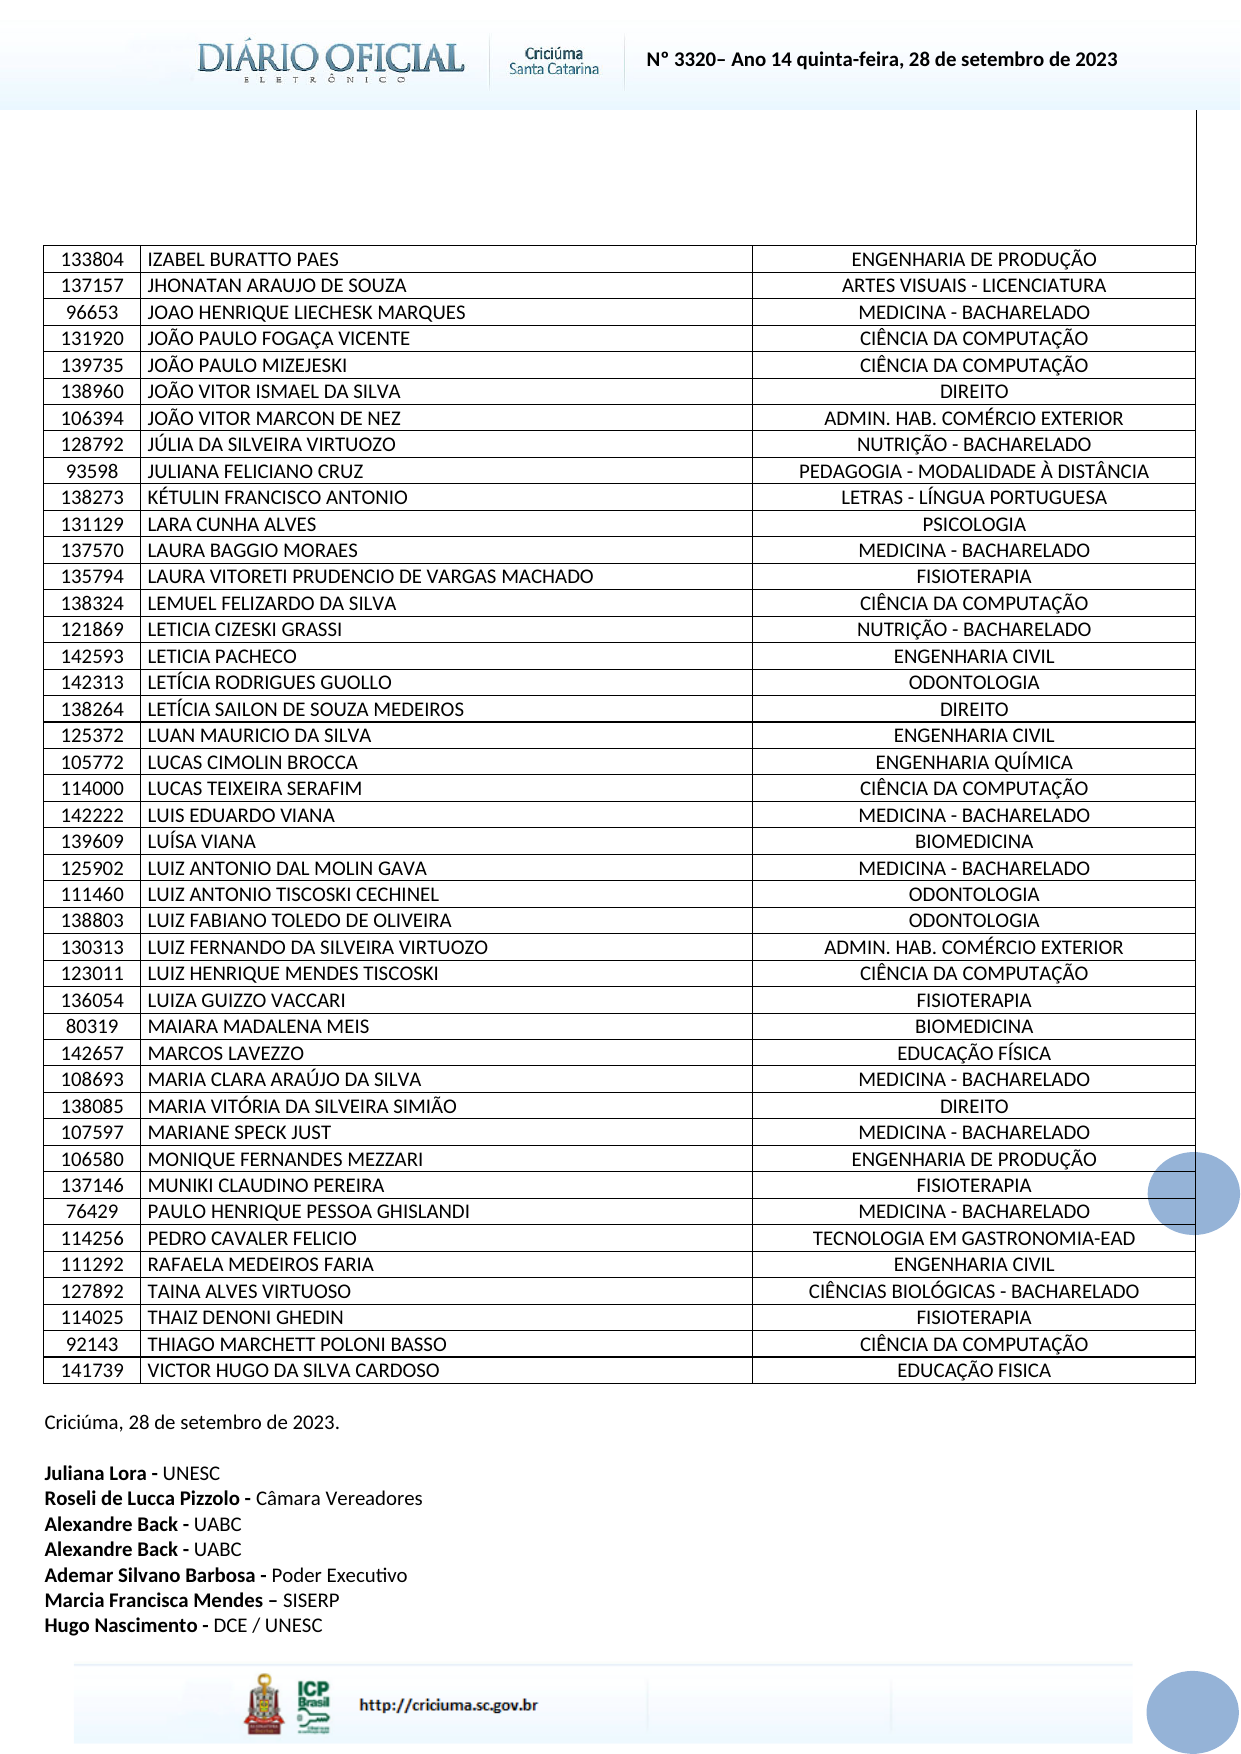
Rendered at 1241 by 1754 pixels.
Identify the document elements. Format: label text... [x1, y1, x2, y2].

text Roseli de Lucca Pizzolo - Câmara Vereadores [44, 1486, 1196, 1511]
table_cell JOÃO PAULO MIZEJESKI [141, 352, 752, 377]
text Hugo Nascimento - DCE / UNESC [44, 1613, 1196, 1638]
table_cell KÉTULIN FRANCISCO ANTONIO [141, 484, 752, 510]
table_cell 127892 [44, 1278, 140, 1303]
text Marcia Francisca Mendes – SISERP [44, 1587, 1196, 1613]
table_cell EDUCAÇÃO FÍSICA [753, 1040, 1195, 1065]
table_cell JULIANA FELICIANO CRUZ [141, 458, 752, 483]
table_cell LUIS EDUARDO VIANA [141, 802, 752, 827]
table_cell 121869 [44, 617, 140, 642]
table_cell 107597 [44, 1119, 140, 1145]
table_cell 139735 [44, 352, 140, 377]
table_cell LAURA BAGGIO MORAES [141, 537, 752, 563]
table_cell FISIOTERAPIA [753, 1172, 1153, 1198]
table_cell LETICIA CIZESKI GRASSI [141, 617, 752, 642]
table_cell BIOMEDICINA [753, 828, 1195, 854]
table_cell MARIA CLARA ARAÚJO DA SILVA [141, 1066, 752, 1092]
table_cell LUIZ ANTONIO DAL MOLIN GAVA [141, 855, 752, 880]
table_cell 135794 [44, 564, 140, 589]
table_cell ENGENHARIA CIVIL [753, 1252, 1195, 1277]
table_cell MARIANE SPECK JUST [141, 1119, 752, 1145]
table_cell 114256 [44, 1225, 140, 1251]
table_cell 93598 [44, 458, 140, 483]
table_cell LEMUEL FELIZARDO DA SILVA [141, 590, 752, 616]
table_cell RAFAELA MEDEIROS FARIA [141, 1252, 752, 1277]
text Juliana Lora - UNESC [44, 1460, 1196, 1486]
table_cell NUTRIÇÃO - BACHARELADO [753, 431, 1195, 457]
table_cell VICTOR HUGO DA SILVA CARDOSO [141, 1358, 752, 1383]
table_cell ENGENHARIA CIVIL [753, 643, 1195, 668]
table_cell MARCOS LAVEZZO [141, 1040, 752, 1065]
table_cell NUTRIÇÃO - BACHARELADO [753, 617, 1195, 642]
table_cell TECNOLOGIA EM GASTRONOMIA-EAD [753, 1225, 1195, 1251]
table_cell JOÃO VITOR MARCON DE NEZ [141, 405, 752, 430]
table_cell 139609 [44, 828, 140, 854]
table_cell 111292 [44, 1252, 140, 1277]
table_cell 142593 [44, 643, 140, 668]
table_cell THIAGO MARCHETT POLONI BASSO [141, 1331, 752, 1356]
table_cell 92143 [44, 1331, 140, 1356]
table_cell JOÃO PAULO FOGAÇA VICENTE [141, 326, 752, 351]
table_cell LUIZ ANTONIO TISCOSKI CECHINEL [141, 881, 752, 907]
table_cell 114000 [44, 775, 140, 801]
table_cell CIÊNCIAS BIOLÓGICAS - BACHARELADO [753, 1278, 1195, 1303]
table_cell MAIARA MADALENA MEIS [141, 1014, 752, 1039]
table_cell CIÊNCIA DA COMPUTAÇÃO [753, 775, 1195, 801]
text Alexandre Back - UABC [44, 1511, 1196, 1536]
table_cell 111460 [44, 881, 140, 907]
table_cell DIREITO [753, 696, 1195, 721]
table_cell JOÃO VITOR ISMAEL DA SILVA [141, 379, 752, 404]
table_cell 106394 [44, 405, 140, 430]
table_cell 80319 [44, 1014, 140, 1039]
table_cell 125372 [44, 723, 140, 748]
table_cell LAURA VITORETI PRUDENCIO DE VARGAS MACHADO [141, 564, 752, 589]
table_cell TAINA ALVES VIRTUOSO [141, 1278, 752, 1303]
table_cell LUAN MAURICIO DA SILVA [141, 723, 752, 748]
table_cell CIÊNCIA DA COMPUTAÇÃO [753, 961, 1195, 986]
table_cell LARA CUNHA ALVES [141, 511, 752, 536]
table_cell 137157 [44, 273, 140, 298]
table_cell FISIOTERAPIA [753, 987, 1195, 1012]
table_cell 108693 [44, 1066, 140, 1092]
table_cell 133804 [44, 246, 140, 272]
table_cell 142222 [44, 802, 140, 827]
table_cell 136054 [44, 987, 140, 1012]
table_cell 123011 [44, 961, 140, 986]
table_cell EDUCAÇÃO FISICA [753, 1358, 1195, 1383]
table_cell LETICIA PACHECO [141, 643, 752, 668]
table_cell ODONTOLOGIA [753, 881, 1195, 907]
table_cell MEDICINA - BACHARELADO [753, 1119, 1195, 1145]
table_cell FISIOTERAPIA [753, 1305, 1195, 1330]
table_cell ODONTOLOGIA [753, 670, 1195, 695]
table_cell ENGENHARIA DE PRODUÇÃO [753, 1146, 1195, 1171]
table_cell MEDICINA - BACHARELADO [753, 299, 1195, 324]
text Alexandre Back - UABC [44, 1536, 1196, 1562]
table_cell MEDICINA - BACHARELADO [753, 855, 1195, 880]
table_cell MEDICINA - BACHARELADO [753, 802, 1195, 827]
table_cell CIÊNCIA DA COMPUTAÇÃO [753, 352, 1195, 377]
table_cell THAIZ DENONI GHEDIN [141, 1305, 752, 1330]
table_cell FISIOTERAPIA [753, 564, 1195, 589]
table_cell 137146 [44, 1172, 140, 1198]
table_cell 138273 [44, 484, 140, 510]
table_cell 105772 [44, 749, 140, 774]
table_cell LETRAS - LÍNGUA PORTUGUESA [753, 484, 1195, 510]
table_cell ADMIN. HAB. COMÉRCIO EXTERIOR [753, 934, 1195, 959]
table_cell LUÍSA VIANA [141, 828, 752, 854]
table_cell PSICOLOGIA [753, 511, 1195, 536]
table_cell 138085 [44, 1093, 140, 1118]
table_cell 131920 [44, 326, 140, 351]
table_cell CIÊNCIA DA COMPUTAÇÃO [753, 590, 1195, 616]
table_cell CIÊNCIA DA COMPUTAÇÃO [753, 326, 1195, 351]
table_cell MEDICINA - BACHARELADO [753, 1199, 1161, 1224]
table_cell ARTES VISUAIS - LICENCIATURA [753, 273, 1195, 298]
table_cell DIREITO [753, 379, 1195, 404]
table_cell 130313 [44, 934, 140, 959]
table_cell PEDRO CAVALER FELICIO [141, 1225, 752, 1251]
table_cell LUIZ FERNANDO DA SILVEIRA VIRTUOZO [141, 934, 752, 959]
table_cell LUCAS CIMOLIN BROCCA [141, 749, 752, 774]
table_cell DIREITO [753, 1093, 1195, 1118]
table_cell 114025 [44, 1305, 140, 1330]
table_cell 137570 [44, 537, 140, 563]
table_cell PAULO HENRIQUE PESSOA GHISLANDI [141, 1199, 752, 1224]
table_cell 138264 [44, 696, 140, 721]
text Ademar Silvano Barbosa - Poder Executivo [44, 1562, 1196, 1587]
table_cell 138960 [44, 379, 140, 404]
table_cell ENGENHARIA CIVIL [753, 723, 1195, 748]
table_cell 106580 [44, 1146, 140, 1171]
table_cell LUCAS TEIXEIRA SERAFIM [141, 775, 752, 801]
table_cell JOAO HENRIQUE LIECHESK MARQUES [141, 299, 752, 324]
table_cell 128792 [44, 431, 140, 457]
table_cell 76429 [44, 1199, 140, 1224]
table_cell MONIQUE FERNANDES MEZZARI [141, 1146, 752, 1171]
table_cell 141739 [44, 1358, 140, 1383]
table_cell 142313 [44, 670, 140, 695]
table_cell LUIZ HENRIQUE MENDES TISCOSKI [141, 961, 752, 986]
table_cell JÚLIA DA SILVEIRA VIRTUOZO [141, 431, 752, 457]
table_cell 96653 [44, 299, 140, 324]
table_cell IZABEL BURATTO PAES [141, 246, 752, 272]
table_cell 138803 [44, 908, 140, 933]
table_cell ADMIN. HAB. COMÉRCIO EXTERIOR [753, 405, 1195, 430]
table_cell MEDICINA - BACHARELADO [753, 1066, 1195, 1092]
table_cell 142657 [44, 1040, 140, 1065]
table_cell LETÍCIA RODRIGUES GUOLLO [141, 670, 752, 695]
table_cell ENGENHARIA DE PRODUÇÃO [753, 246, 1195, 272]
table_cell ODONTOLOGIA [753, 908, 1195, 933]
table_cell ENGENHARIA QUÍMICA [753, 749, 1195, 774]
table_cell 138324 [44, 590, 140, 616]
table_cell JHONATAN ARAUJO DE SOUZA [141, 273, 752, 298]
table_cell 131129 [44, 511, 140, 536]
table_cell LUIZA GUIZZO VACCARI [141, 987, 752, 1012]
table_cell BIOMEDICINA [753, 1014, 1195, 1039]
table_cell MARIA VITÓRIA DA SILVEIRA SIMIÃO [141, 1093, 752, 1118]
table_cell PEDAGOGIA - MODALIDADE À DISTÂNCIA [753, 458, 1195, 483]
text Criciúma, 28 de setembro de 2023. [44, 1409, 1196, 1435]
table_cell MUNIKI CLAUDINO PEREIRA [141, 1172, 752, 1198]
table_cell LETÍCIA SAILON DE SOUZA MEDEIROS [141, 696, 752, 721]
table_cell LUIZ FABIANO TOLEDO DE OLIVEIRA [141, 908, 752, 933]
table_cell CIÊNCIA DA COMPUTAÇÃO [753, 1331, 1195, 1356]
table_cell MEDICINA - BACHARELADO [753, 537, 1195, 563]
table_cell 125902 [44, 855, 140, 880]
